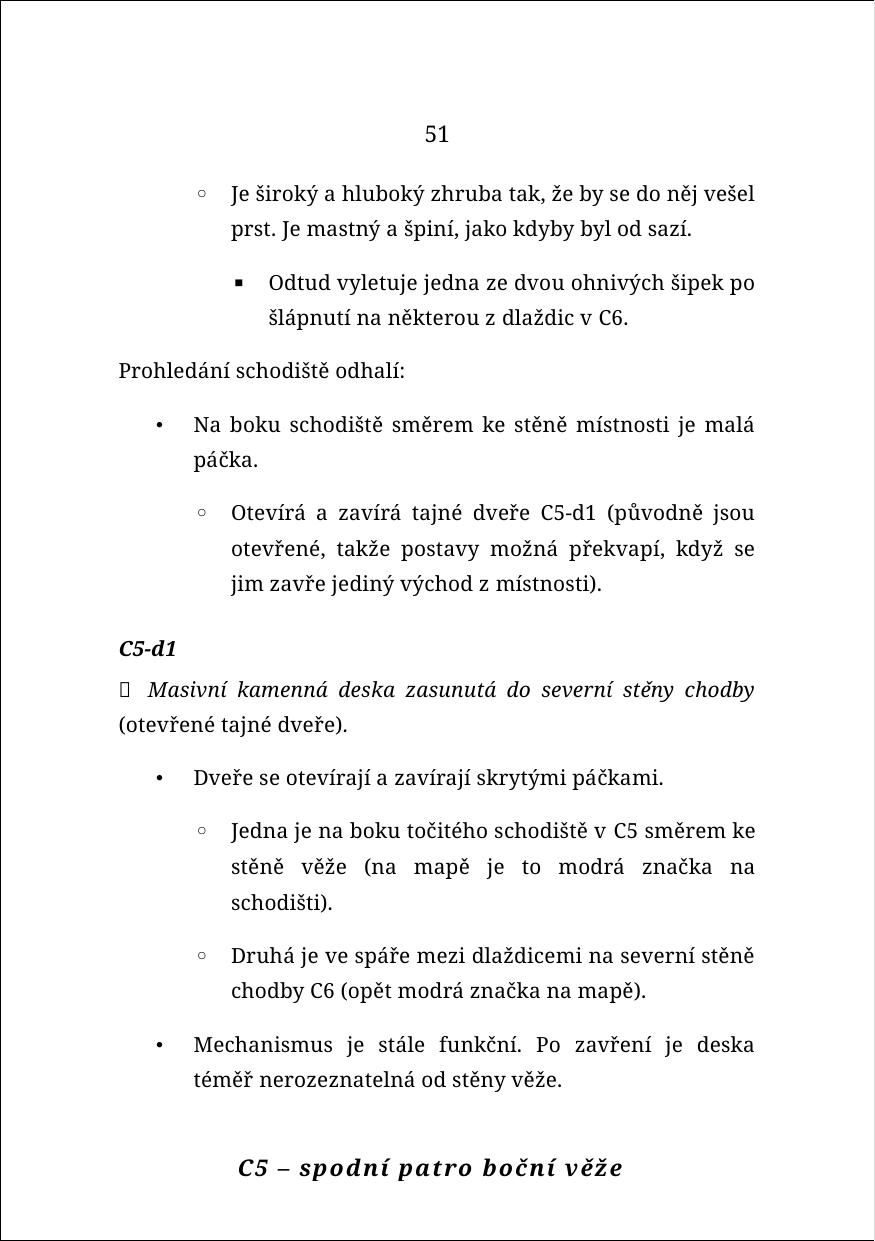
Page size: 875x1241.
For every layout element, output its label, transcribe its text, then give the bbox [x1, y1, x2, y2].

list Na boku schodiště směrem ke stěně místnosti je malá páčka. [156, 410, 756, 474]
text 🚪 Masivní kamenná deska zasunutá do severní stěny chodby (otevřené tajné dveře). [118, 675, 756, 739]
list Odtud vyletuje jedna ze dvou ohnivých šipek po šlápnutí na některou z⁠ dlaždic v⁠ C6. [231, 268, 756, 332]
subtitle C5-d1 [118, 634, 756, 663]
list Druhá je ve spáře mezi dlaždicemi na severní stěně chodby C6 (opět modrá značka na mapě). [193, 941, 756, 1005]
list Dveře se otevírají a⁠ zavírají skrytými páčkami. [156, 763, 756, 792]
list Je široký a⁠ hluboký zhruba tak, že by se do něj vešel prst. Je mastný a⁠ špiní, jako kdyby byl od sazí. [193, 179, 756, 243]
list Jedna je na boku točitého schodiště v⁠ C5 směrem ke stěně věže (na mapě je to modrá značka na schodišti). [193, 817, 756, 916]
list Otevírá a⁠ zavírá tajné dveře C5-d1 (původně jsou otevřené, takže postavy možná překvapí, když se jim zavře jediný východ z⁠ místnosti). [193, 498, 756, 598]
list Mechanismus je stále funkční. Po zavření je deska téměř nerozeznatelná od stěny věže. [156, 1030, 756, 1094]
text Prohledání schodiště odhalí: [118, 356, 756, 385]
